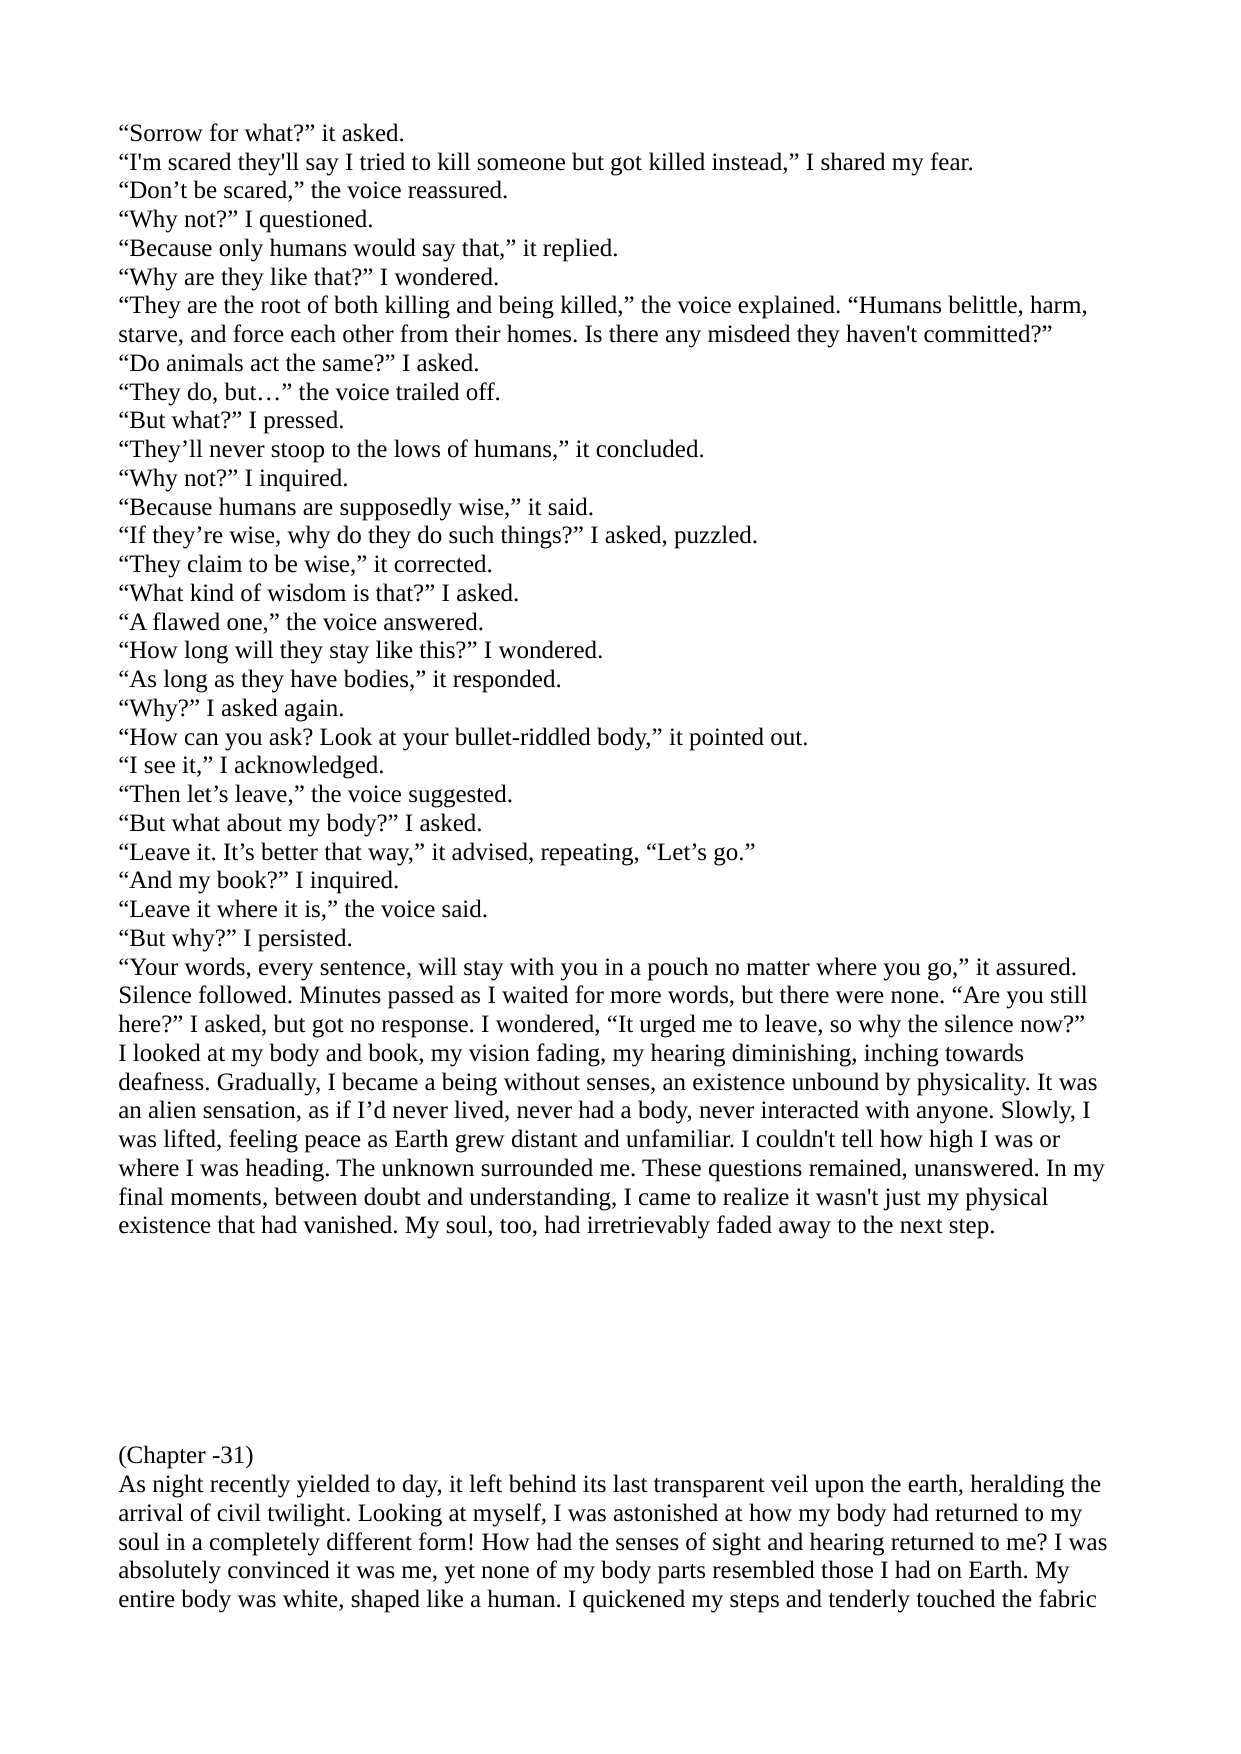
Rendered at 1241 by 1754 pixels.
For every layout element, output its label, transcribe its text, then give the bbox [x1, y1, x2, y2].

text I looked at my body and book, my vision fading, my hearing diminishing, inching towards deafness. Gradually, I became a being without senses, an existence unbound by physicality. It was an alien sensation, as if I’d never lived, never had a body, never interacted with anyone. Slowly, I was lifted, feeling peace as Earth grew distant and unfamiliar. I couldn't tell how high I was or where I was heading. The unknown surrounded me. These questions remained, unanswered. In my final moments, between doubt and understanding, I came to realize it wasn't just my physical existence that had vanished. My soul, too, had irretrievably faded away to the next step. [118, 1038, 1122, 1239]
text “Then let’s leave,” the voice suggested. [118, 779, 1122, 808]
text “But what about my body?” I asked. [118, 808, 1122, 837]
text “Your words, every sentence, will stay with you in a pouch no matter where you go,” it assured. [118, 952, 1122, 981]
text “I see it,” I acknowledged. [118, 751, 1122, 779]
text “They are the root of both killing and being killed,” the voice explained. “Humans belittle, harm, starve, and force each other from their homes. Is there any misdeed they haven't committed?” [118, 291, 1122, 348]
text “A flawed one,” the voice answered. [118, 607, 1122, 636]
text “If they’re wise, why do they do such things?” I asked, puzzled. [118, 521, 1122, 549]
text “As long as they have bodies,” it responded. [118, 664, 1122, 693]
text “Do animals act the same?” I asked. [118, 348, 1122, 377]
text “Because only humans would say that,” it replied. [118, 233, 1122, 262]
text “Don’t be scared,” the voice reassured. [118, 176, 1122, 204]
text (Chapter -31) [118, 1441, 1122, 1469]
text “But why?” I persisted. [118, 923, 1122, 952]
text “They claim to be wise,” it corrected. [118, 549, 1122, 578]
text “Sorrow for what?” it asked. [118, 118, 1122, 147]
text “I'm scared they'll say I tried to kill someone but got killed instead,” I shared my fear. [118, 147, 1122, 176]
text “Why are they like that?” I wondered. [118, 262, 1122, 291]
text “They’ll never stoop to the lows of humans,” it concluded. [118, 434, 1122, 463]
text “Leave it where it is,” the voice said. [118, 894, 1122, 923]
text “How long will they stay like this?” I wondered. [118, 636, 1122, 664]
text “Leave it. It’s better that way,” it advised, repeating, “Let’s go.” [118, 837, 1122, 866]
text Silence followed. Minutes passed as I waited for more words, but there were none. “Are you still here?” I asked, but got no response. I wondered, “It urged me to leave, so why the silence now?” [118, 981, 1122, 1038]
text “But what?” I pressed. [118, 406, 1122, 434]
text “Why not?” I inquired. [118, 463, 1122, 492]
text “And my book?” I inquired. [118, 866, 1122, 894]
text “How can you ask? Look at your bullet-riddled body,” it pointed out. [118, 722, 1122, 751]
text “Why not?” I questioned. [118, 204, 1122, 233]
text “They do, but…” the voice trailed off. [118, 377, 1122, 406]
text “What kind of wisdom is that?” I asked. [118, 578, 1122, 607]
text “Because humans are supposedly wise,” it said. [118, 492, 1122, 521]
text “Why?” I asked again. [118, 693, 1122, 722]
text As night recently yielded to day, it left behind its last transparent veil upon the earth, heralding the arrival of civil twilight. Looking at myself, I was astonished at how my body had returned to my soul in a completely different form! How had the senses of sight and hearing returned to me? I was absolutely convinced it was me, yet none of my body parts resembled those I had on Earth. My entire body was white, shaped like a human. I quickened my steps and tenderly touched the fabric [118, 1469, 1122, 1613]
